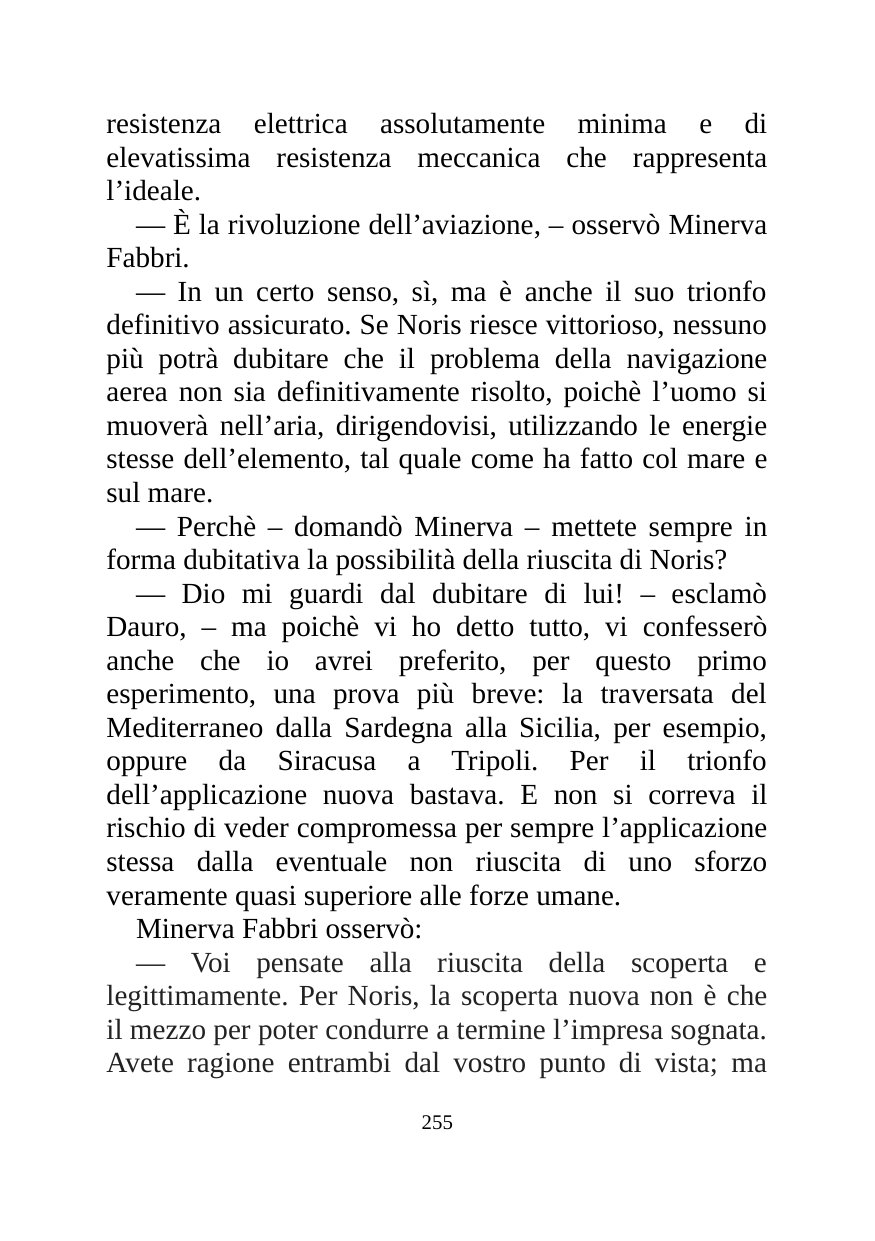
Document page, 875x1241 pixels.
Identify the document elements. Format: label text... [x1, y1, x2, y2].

text Minerva Fabbri osservò: [106, 911, 768, 945]
text — Voi pensate alla riuscita della scoperta e legittimamente. Per Noris, la scoperta nuova non è che il mezzo per poter condurre a termine l’impresa sognata. Avete ragione entrambi dal vostro punto di vista; ma [106, 945, 768, 1079]
text resistenza elettrica assolutamente minima e di elevatissima resistenza meccanica che rappresenta l’ideale. [106, 106, 768, 207]
text — Perchè – domandò Minerva – mettete sempre in forma dubitativa la possibilità della riuscita di Noris? [106, 509, 768, 576]
text — Dio mi guardi dal dubitare di lui! – esclamò Dauro, – ma poichè vi ho detto tutto, vi confesserò anche che io avrei preferito, per questo primo esperimento, una prova più breve: la traversata del Mediterraneo dalla Sardegna alla Sicilia, per esempio, oppure da Siracusa a Tripoli. Per il trionfo dell’applicazione nuova bastava. E non si correva il rischio di veder compromessa per sempre l’applicazione stessa dalla eventuale non riuscita di uno sforzo veramente quasi superiore alle forze umane. [106, 576, 768, 911]
text — È la rivoluzione dell’aviazione, – osservò Minerva Fabbri. [106, 207, 768, 274]
text — In un certo senso, sì, ma è anche il suo trionfo definitivo assicurato. Se Noris riesce vittorioso, nessuno più potrà dubitare che il problema della navigazione aerea non sia definitivamente risolto, poichè l’uomo si muoverà nell’aria, dirigendovisi, utilizzando le energie stesse dell’elemento, tal quale come ha fatto col mare e sul mare. [106, 274, 768, 509]
